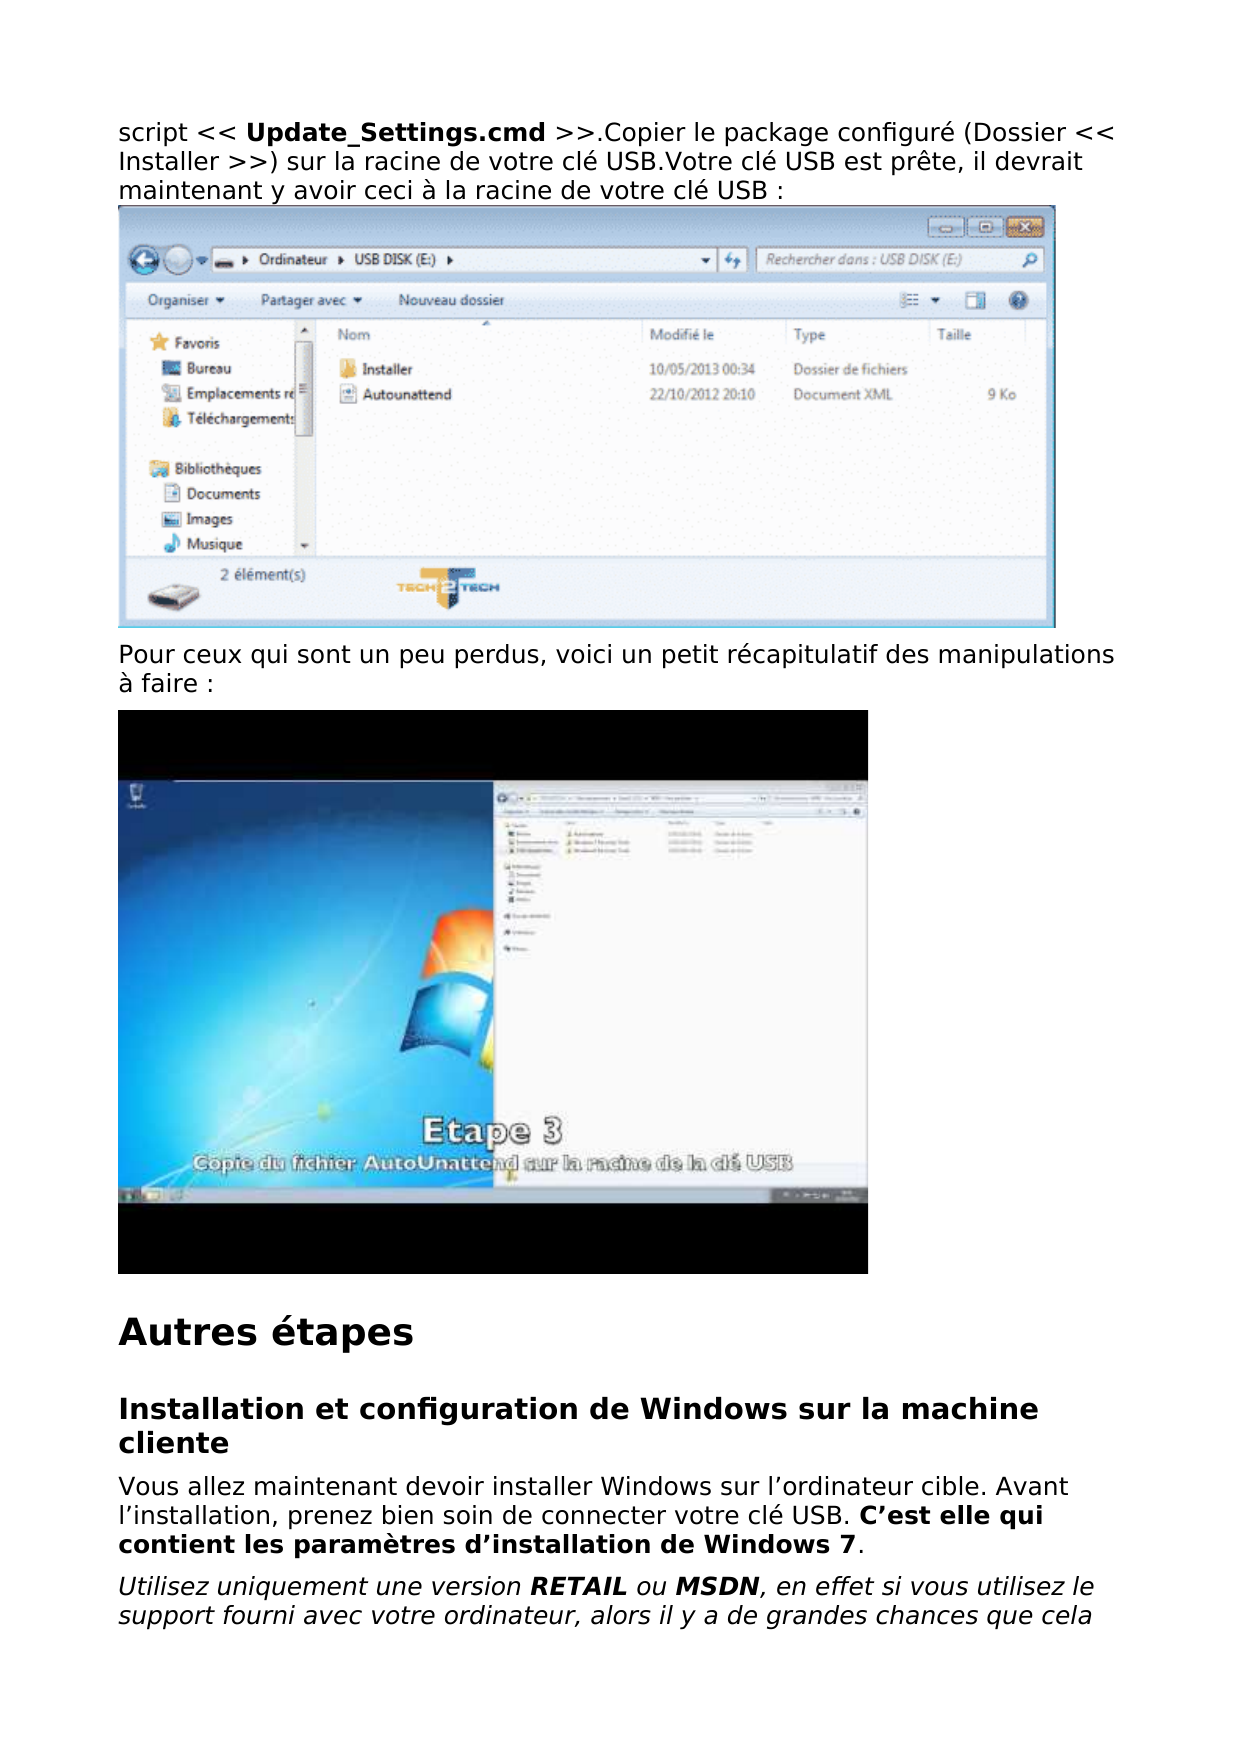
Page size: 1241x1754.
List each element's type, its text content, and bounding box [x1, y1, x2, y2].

picture [118, 205, 1056, 628]
text script << Update_Settings.cmd >>.Copier le package configuré (Dossier << Installer >>) sur la racine de votre clé USB.Votre clé USB est prête, il devrait maintenant y avoir ceci à la racine de votre clé USB : [118, 118, 1122, 205]
picture [118, 1163, 123, 1183]
picture [118, 710, 869, 1274]
text Pour ceux qui sont un peu perdus, voici un petit récapitulatif des manipulations à faire : [118, 640, 1122, 698]
subtitle Autres étapes [118, 1311, 1122, 1354]
text Utilisez uniquement une version RETAIL ou MSDN, en effet si vous utilisez le support fourni avec votre ordinateur, alors il y a de grandes chances que cela [118, 1572, 1122, 1631]
text Vous allez maintenant devoir installer Windows sur l’ordinateur cible. Avant l’installation, prenez bien soin de connecter votre clé USB. C’est elle qui contient les paramètres d’installation de Windows 7. [118, 1472, 1122, 1560]
subtitle Installation et configuration de Windows sur la machine cliente [118, 1392, 1122, 1460]
